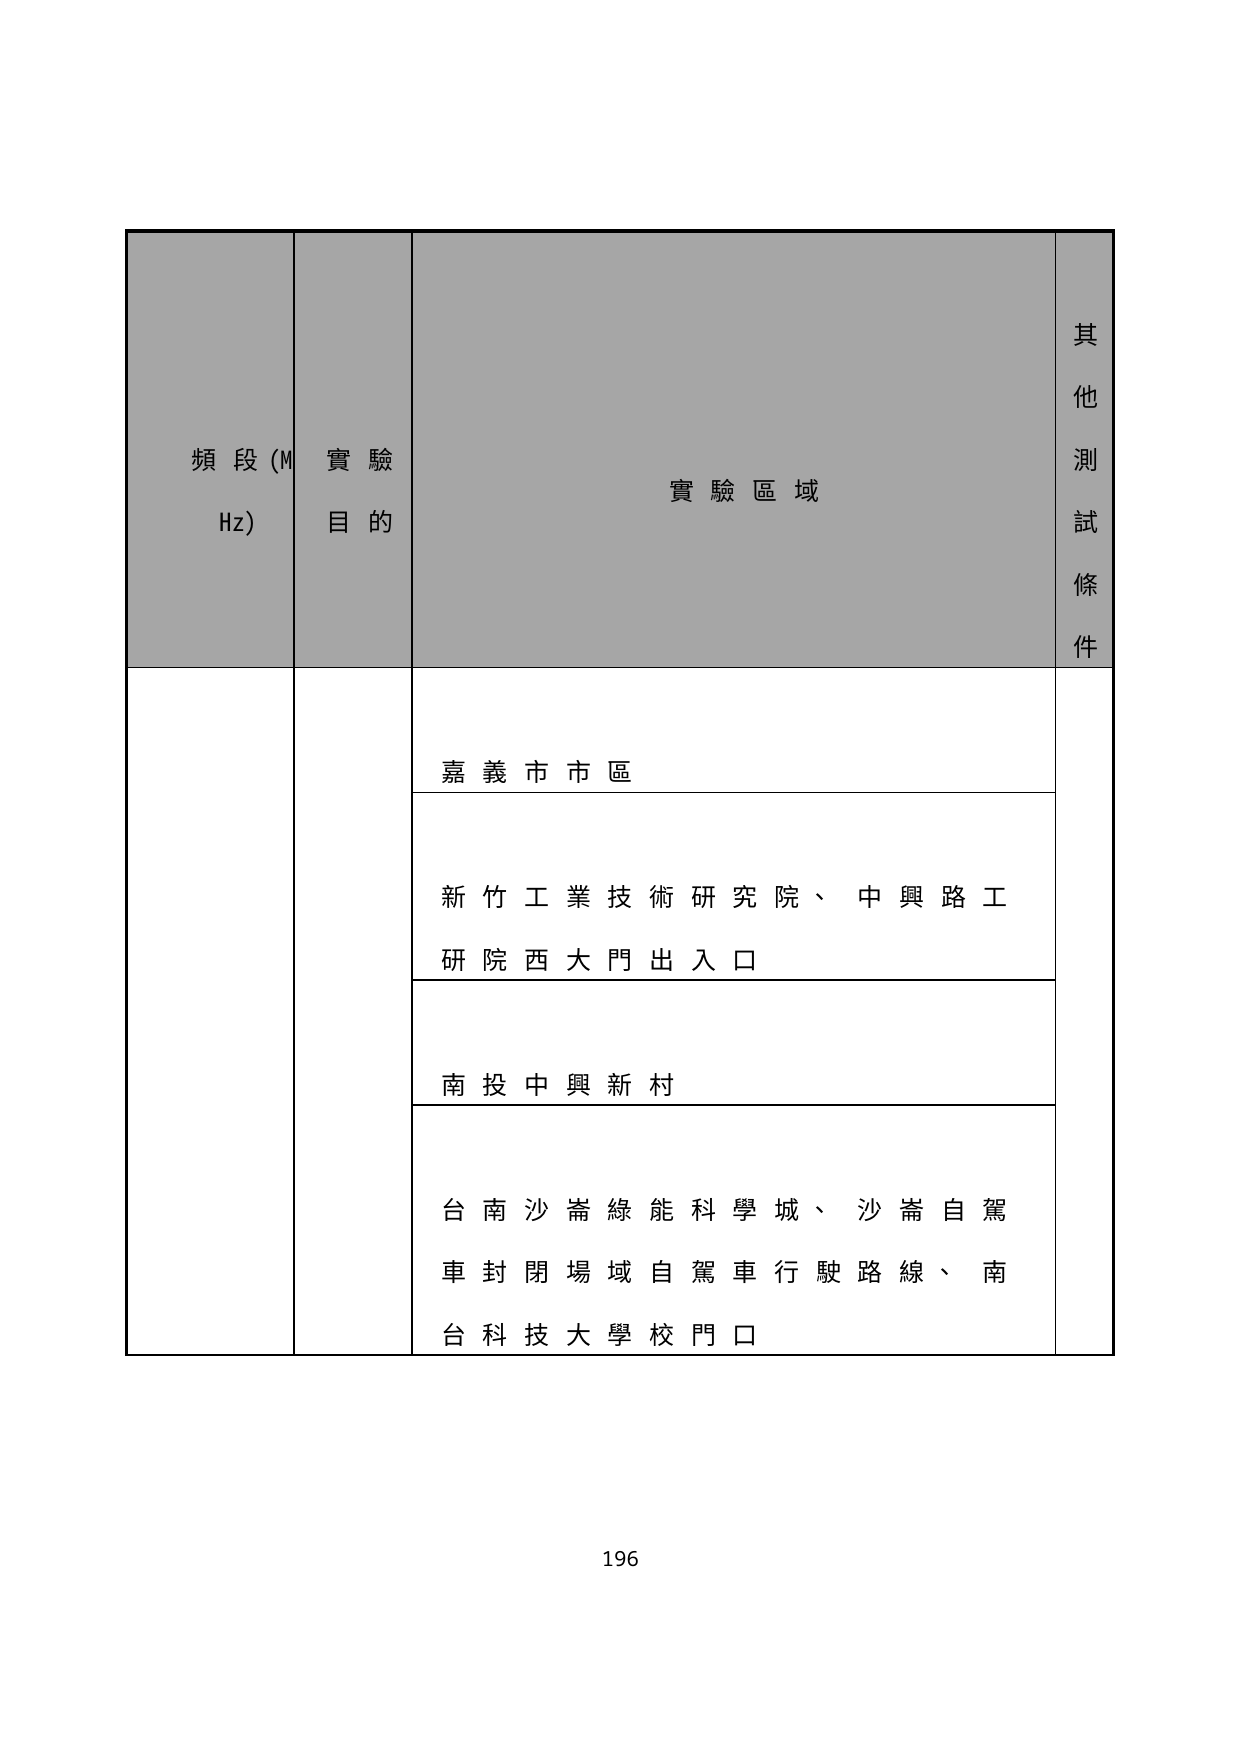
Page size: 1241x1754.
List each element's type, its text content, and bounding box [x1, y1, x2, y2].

table_cell 南投中興新村 [413, 981, 1055, 1104]
table_cell [128, 668, 293, 1354]
table_cell 台南沙崙綠能科學城、沙崙自駕車封閉場域自駕車行駛路線、南台科技大學校門口 [413, 1106, 1055, 1354]
table_header 實驗區域 [413, 233, 1055, 667]
table_header 頻段(MHz) [128, 233, 293, 667]
table_cell 嘉義市市區 [413, 668, 1055, 792]
table_header 其他測試條件 [1056, 233, 1112, 667]
table_cell [295, 668, 411, 1354]
table_cell [1056, 668, 1112, 1354]
table_cell 新竹工業技術研究院、中興路工研院西大門出入口 [413, 793, 1055, 979]
table_header 實驗目的 [295, 233, 411, 667]
